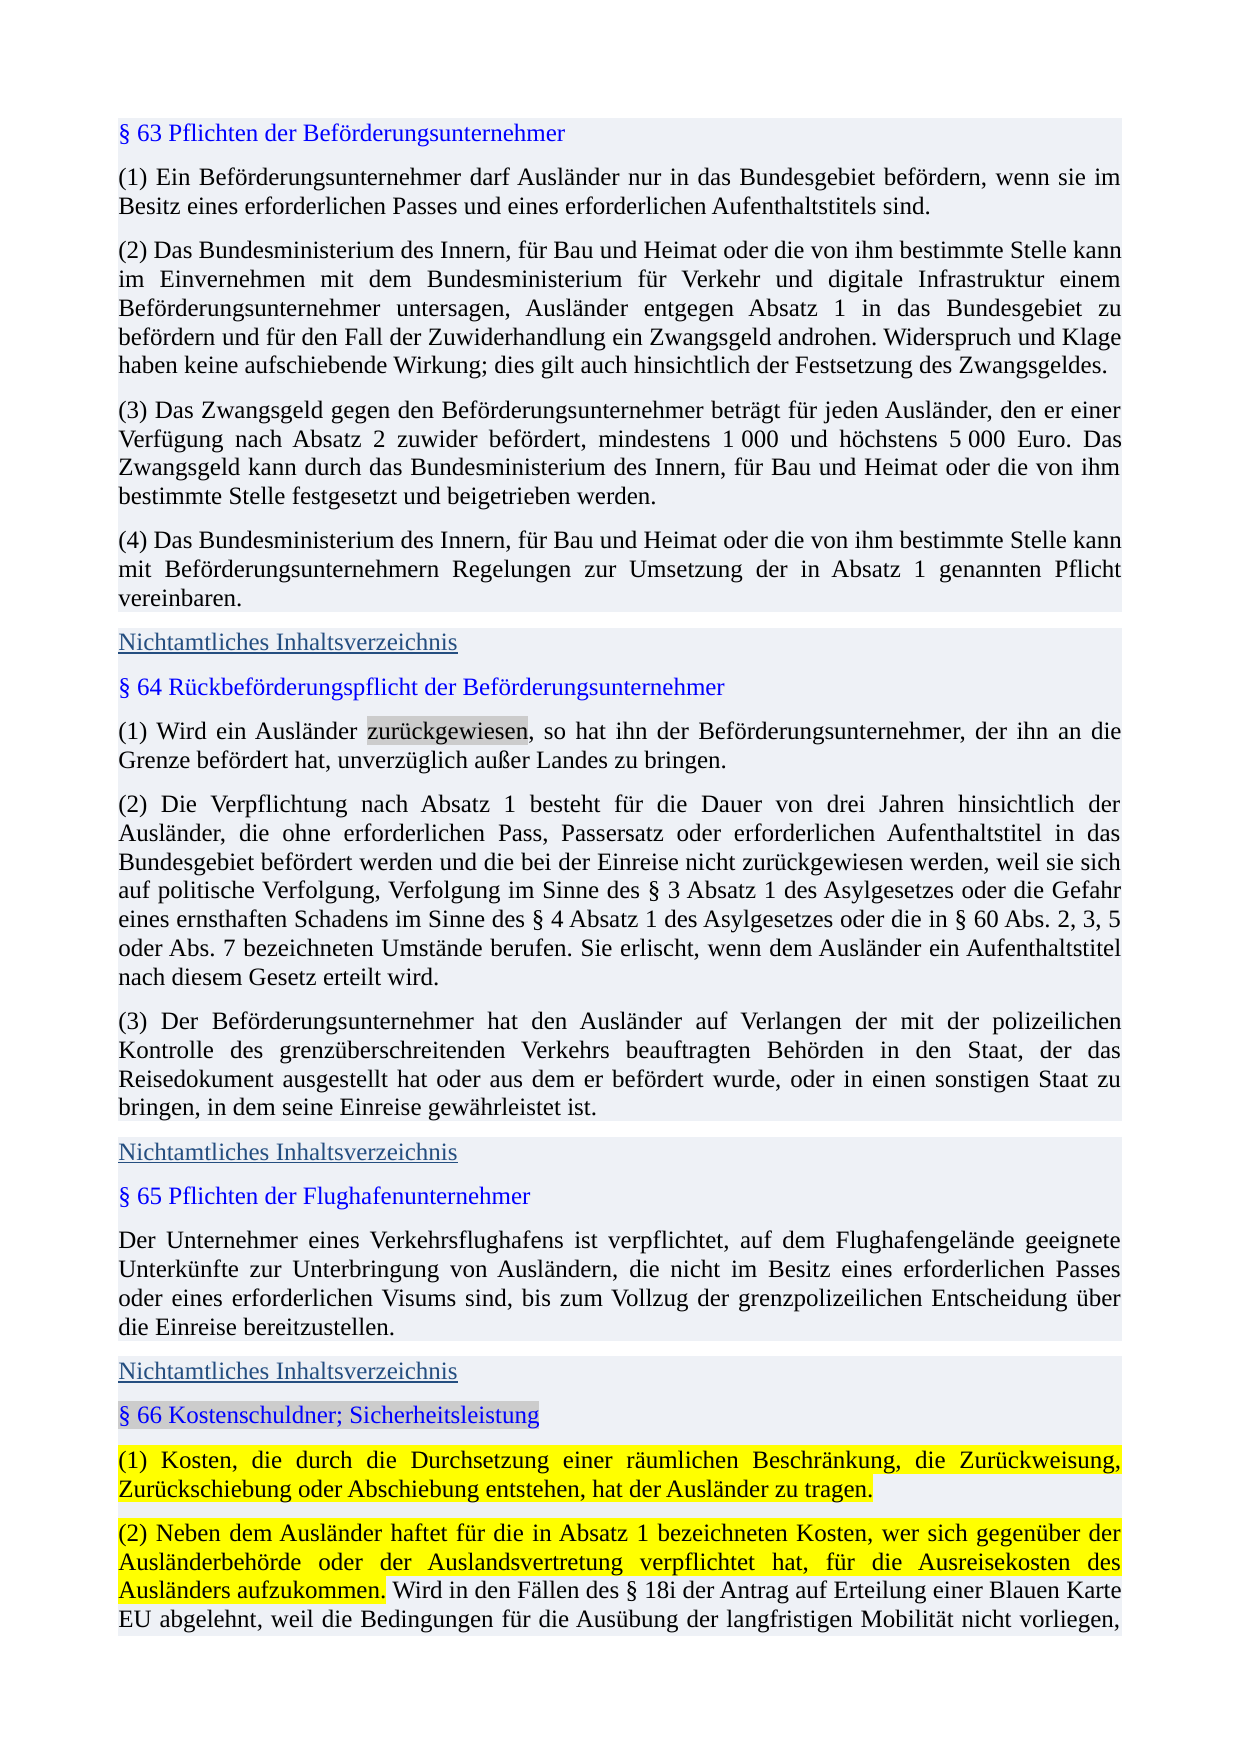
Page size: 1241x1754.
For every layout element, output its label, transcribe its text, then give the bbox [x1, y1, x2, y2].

text Nichtamtliches Inhaltsverzeichnis [118, 627, 1122, 656]
text (1) Kosten, die durch die Durchsetzung einer räumlichen Beschränkung, die Zurückweisung, Zurückschiebung oder Abschiebung entstehen, hat der Ausländer zu tragen. [118, 1445, 1122, 1502]
subtitle § 64 Rückbeförderungspflicht der Beförderungsunternehmer [118, 672, 1122, 701]
text (3) Der Beförderungsunternehmer hat den Ausländer auf Verlangen der mit der polizeilichen Kontrolle des grenzüberschreitenden Verkehrs beauftragten Behörden in den Staat, der das Reisedokument ausgestellt hat oder aus dem er befördert wurde, oder in einen sonstigen Staat zu bringen, in dem seine Einreise gewährleistet ist. [118, 1006, 1122, 1121]
subtitle § 65 Pflichten der Flughafenunternehmer [118, 1181, 1122, 1210]
text (2) Neben dem Ausländer haftet für die in Absatz 1 bezeichneten Kosten, wer sich gegenüber der Ausländerbehörde oder der Auslandsvertretung verpflichtet hat, für die Ausreisekosten des Ausländers aufzukommen. Wird in den Fällen des § 18i der Antrag auf Erteilung einer Blauen Karte EU abgelehnt, weil die Bedingungen für die Ausübung der langfristigen Mobilität nicht vorliegen, [118, 1518, 1122, 1633]
text (3) Das Zwangsgeld gegen den Beförderungsunternehmer beträgt für jeden Ausländer, den er einer Verfügung nach Absatz 2 zuwider befördert, mindestens 1 000 und höchstens 5 000 Euro. Das Zwangsgeld kann durch das Bundesministerium des Innern, für Bau und Heimat oder die von ihm bestimmte Stelle festgesetzt und beigetrieben werden. [118, 395, 1122, 510]
subtitle § 66 Kostenschuldner; Sicherheitsleistung [118, 1401, 1122, 1429]
subtitle § 63 Pflichten der Beförderungsunternehmer [118, 118, 1122, 147]
text (1) Wird ein Ausländer zurückgewiesen, so hat ihn der Beförderungsunternehmer, der ihn an die Grenze befördert hat, unverzüglich außer Landes zu bringen. [118, 716, 1122, 774]
text Der Unternehmer eines Verkehrsflughafens ist verpflichtet, auf dem Flughafengelände geeignete Unterkünfte zur Unterbringung von Ausländern, die nicht im Besitz eines erforderlichen Passes oder eines erforderlichen Visums sind, bis zum Vollzug der grenzpolizeilichen Entscheidung über die Einreise bereitzustellen. [118, 1226, 1122, 1341]
text Nichtamtliches Inhaltsverzeichnis [118, 1137, 1122, 1166]
text Nichtamtliches Inhaltsverzeichnis [118, 1356, 1122, 1385]
text (1) Ein Beförderungsunternehmer darf Ausländer nur in das Bundesgebiet befördern, wenn sie im Besitz eines erforderlichen Passes und eines erforderlichen Aufenthaltstitels sind. [118, 162, 1122, 220]
text (2) Das Bundesministerium des Innern, für Bau und Heimat oder die von ihm bestimmte Stelle kann im Einvernehmen mit dem Bundesministerium für Verkehr und digitale Infrastruktur einem Beförderungsunternehmer untersagen, Ausländer entgegen Absatz 1 in das Bundesgebiet zu befördern und für den Fall der Zuwiderhandlung ein Zwangsgeld androhen. Widerspruch und Klage haben keine aufschiebende Wirkung; dies gilt auch hinsichtlich der Festsetzung des Zwangsgeldes. [118, 236, 1122, 379]
text (2) Die Verpflichtung nach Absatz 1 besteht für die Dauer von drei Jahren hinsichtlich der Ausländer, die ohne erforderlichen Pass, Passersatz oder erforderlichen Aufenthaltstitel in das Bundesgebiet befördert werden und die bei der Einreise nicht zurückgewiesen werden, weil sie sich auf politische Verfolgung, Verfolgung im Sinne des § 3 Absatz 1 des Asylgesetzes oder die Gefahr eines ernsthaften Schadens im Sinne des § 4 Absatz 1 des Asylgesetzes oder die in § 60 Abs. 2, 3, 5 oder Abs. 7 bezeichneten Umstände berufen. Sie erlischt, wenn dem Ausländer ein Aufenthaltstitel nach diesem Gesetz erteilt wird. [118, 789, 1122, 991]
text (4) Das Bundesministerium des Innern, für Bau und Heimat oder die von ihm bestimmte Stelle kann mit Beförderungsunternehmern Regelungen zur Umsetzung der in Absatz 1 genannten Pflicht vereinbaren. [118, 526, 1122, 612]
